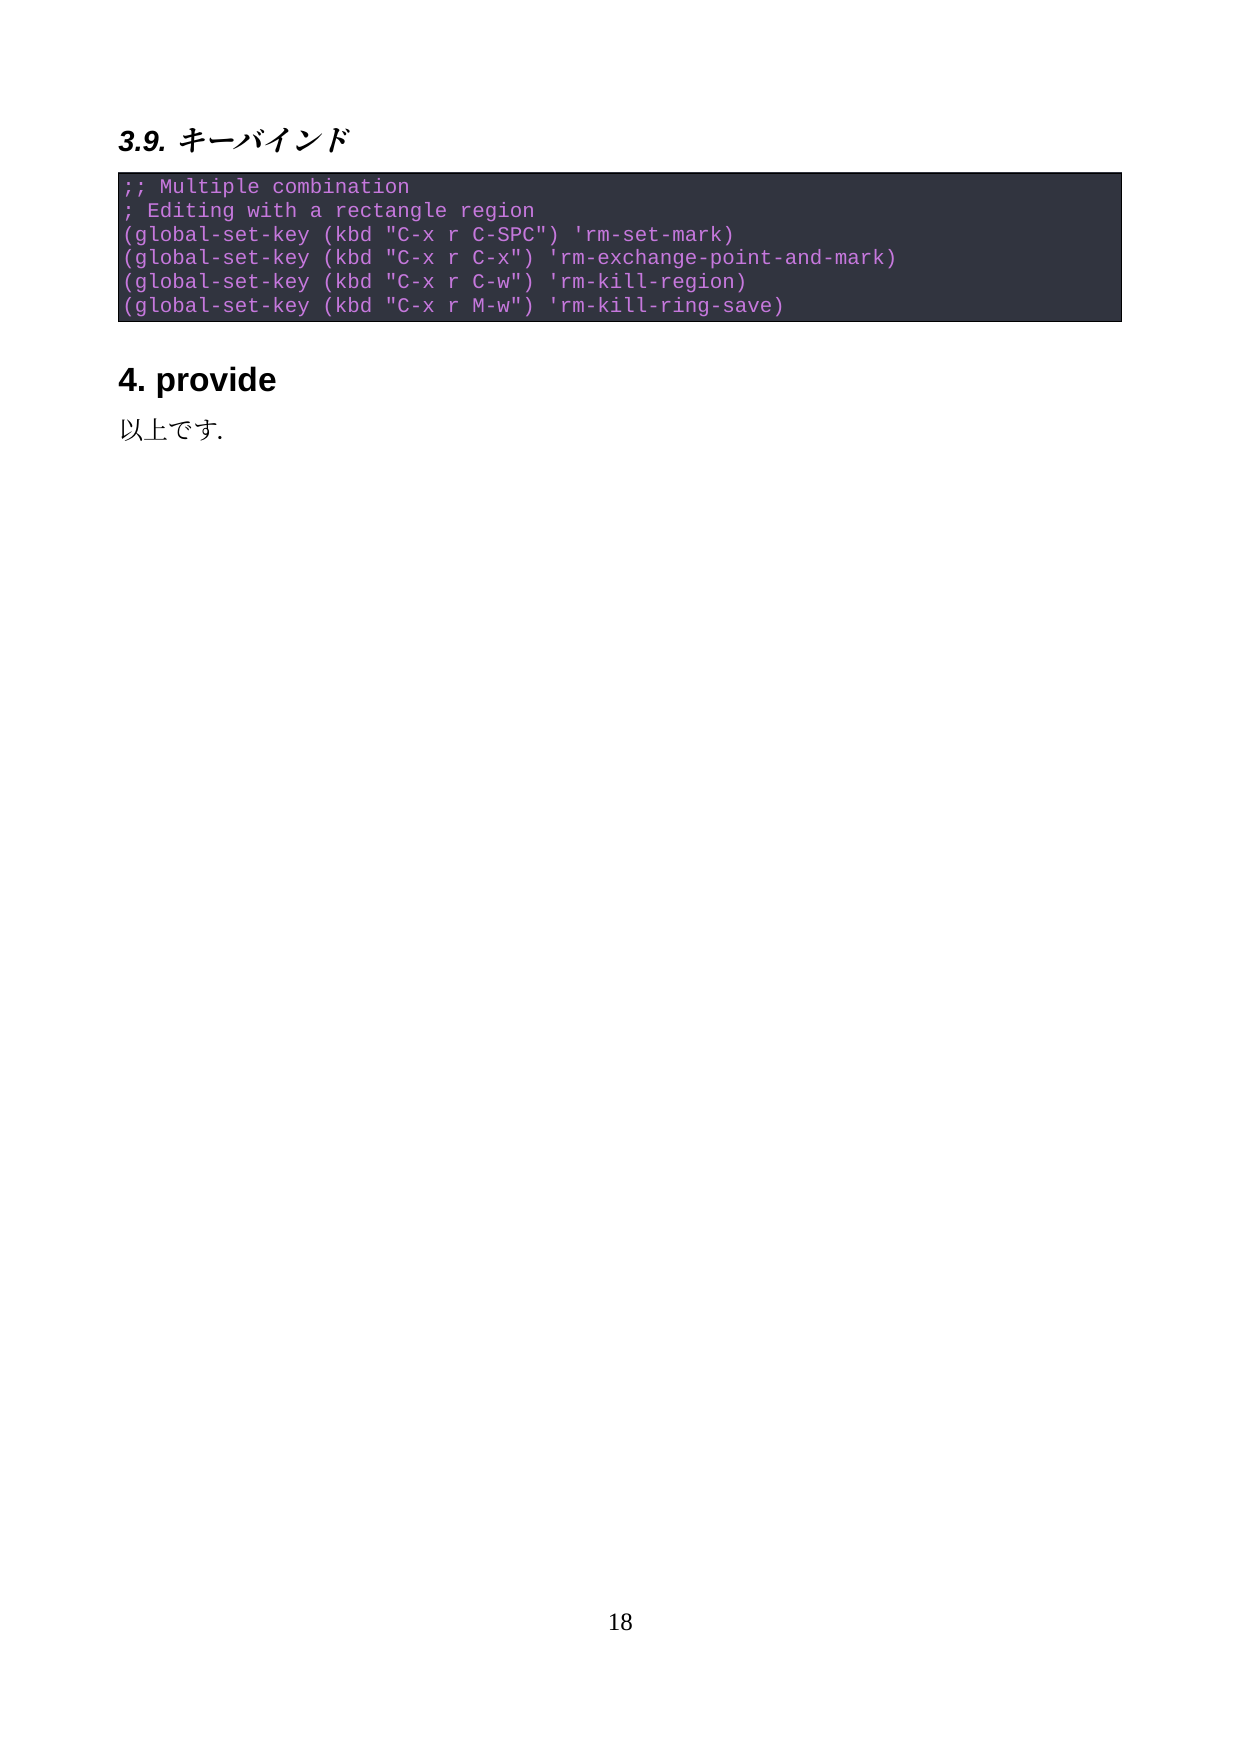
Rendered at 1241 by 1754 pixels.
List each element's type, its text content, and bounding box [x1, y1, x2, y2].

text (global-set-key (kbd "C-x r C-SPC") 'rm-set-mark) [119, 220, 1121, 243]
text ; Editing with a rectangle region [119, 196, 1121, 220]
text (global-set-key (kbd "C-x r C-w") 'rm-kill-region) [119, 267, 1121, 291]
text 以上です． [118, 411, 1122, 476]
subtitle キーバインド [118, 118, 1122, 160]
text ;; Multiple combination [119, 174, 1121, 196]
text (global-set-key (kbd "C-x r M-w") 'rm-kill-ring-save) [119, 291, 1121, 321]
text (global-set-key (kbd "C-x r C-x") 'rm-exchange-point-and-mark) [119, 243, 1121, 267]
subtitle provide [118, 360, 1122, 398]
